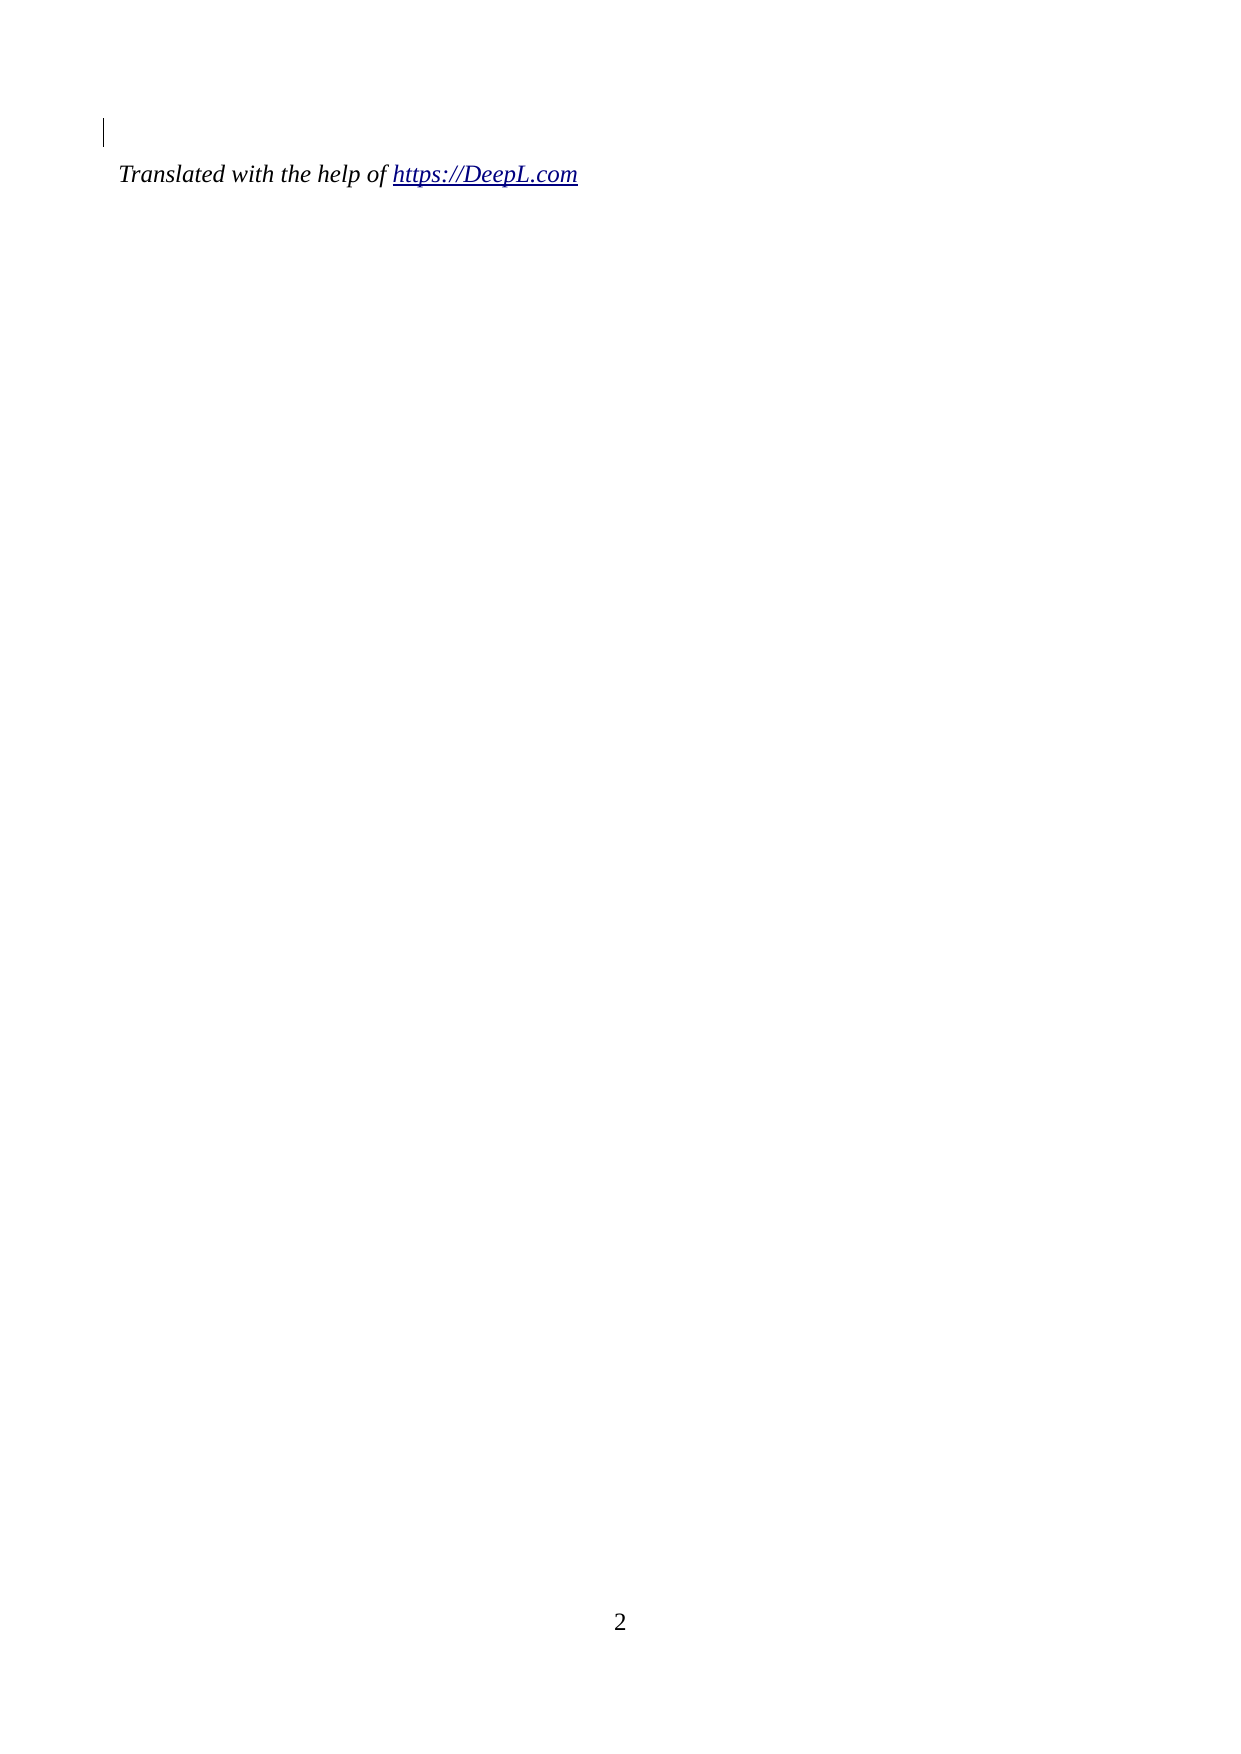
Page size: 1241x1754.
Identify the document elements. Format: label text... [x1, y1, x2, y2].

text Translated with the help of https://DeepL.com [118, 159, 1122, 188]
